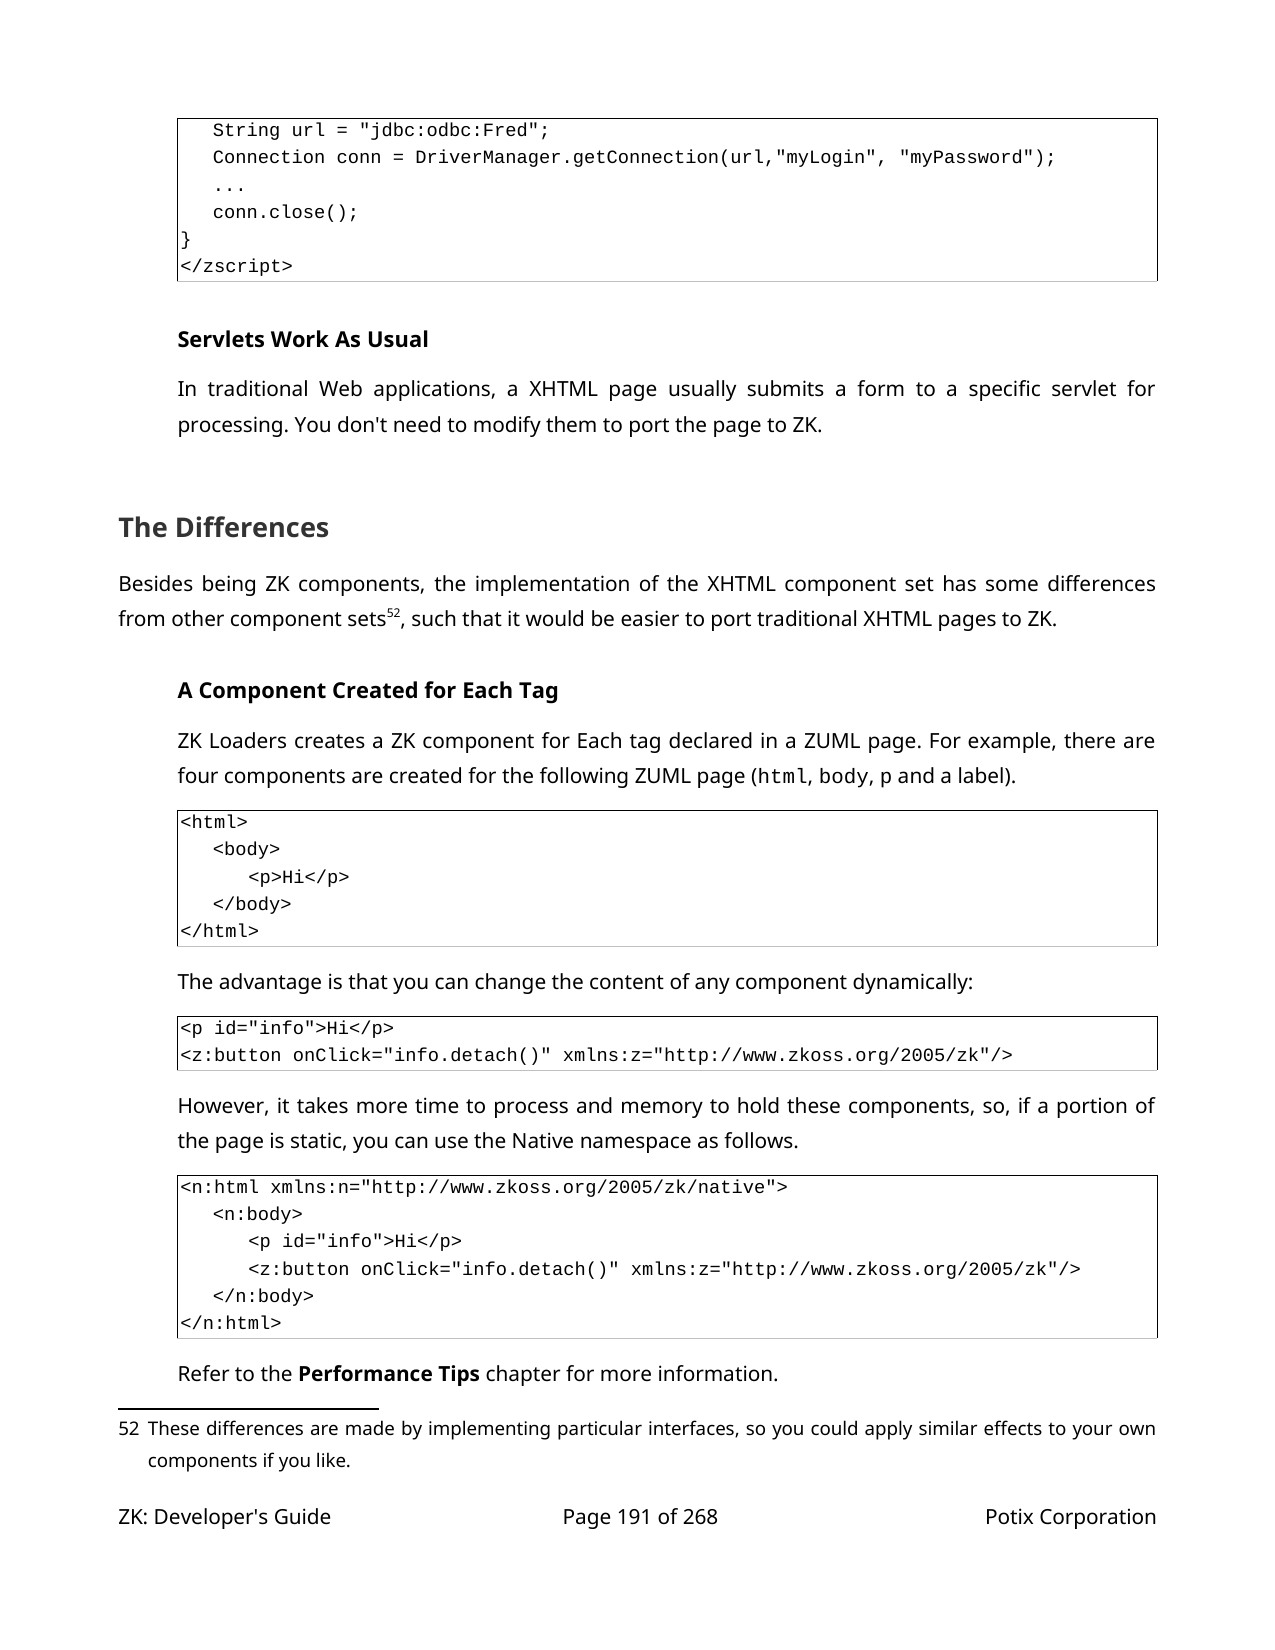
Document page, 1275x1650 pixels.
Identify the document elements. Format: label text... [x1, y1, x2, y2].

text </html> [178, 919, 1157, 946]
subtitle Servlets Work As Usual [177, 324, 1157, 354]
text In traditional Web applications, a XHTML page usually submits a form to a specific servlet for processing. You don't need to modify them to port the page to ZK. [177, 374, 1157, 438]
text <body> [178, 837, 1157, 862]
text conn.close(); [178, 200, 1157, 224]
text The advantage is that you can change the content of any component dynamically: [177, 967, 1157, 995]
text Refer to the Performance Tips chapter for more information. [177, 1359, 1157, 1387]
text <n:body> [178, 1202, 1157, 1226]
text } [178, 227, 1157, 251]
text <p id="info">Hi</p> [178, 1017, 1157, 1040]
text <html> [178, 811, 1157, 834]
text <z:button onClick="info.detach()" xmlns:z="http://www.zkoss.org/2005/zk"/> [178, 1043, 1157, 1070]
text </n:body> [178, 1283, 1157, 1308]
text Besides being ZK components, the implementation of the XHTML component set has some differences from other component sets, such that it would be easier to port traditional XHTML pages to ZK. [118, 569, 1157, 633]
text <p>Hi</p> [178, 864, 1157, 889]
subtitle The Differences [118, 509, 1157, 546]
text </body> [178, 892, 1157, 916]
text String url = "jdbc:odbc:Fred"; [178, 119, 1157, 142]
text <n:html xmlns:n="http://www.zkoss.org/2005/zk/native"> [178, 1176, 1157, 1199]
text ZK Loaders creates a ZK component for Each tag declared in a ZUML page. For example, there are four components are created for the following ZUML page (html, body, p and a label). [177, 726, 1157, 789]
text <z:button onClick="info.detach()" xmlns:z="http://www.zkoss.org/2005/zk"/> [178, 1256, 1157, 1281]
text </n:html> [178, 1311, 1157, 1338]
subtitle A Component Created for Each Tag [177, 675, 1157, 705]
text </zscript> [178, 254, 1157, 281]
text ... [178, 172, 1157, 197]
text These differences are made by implementing particular interfaces, so you could apply similar effects to your own components if you like. [118, 1416, 1157, 1473]
text Connection conn = DriverManager.getConnection(url,"myLogin", "myPassword"); [178, 145, 1157, 169]
text However, it takes more time to process and memory to hold these components, so, if a portion of the page is static, you can use the Native namespace as follows. [177, 1091, 1157, 1154]
text <p id="info">Hi</p> [178, 1229, 1157, 1253]
